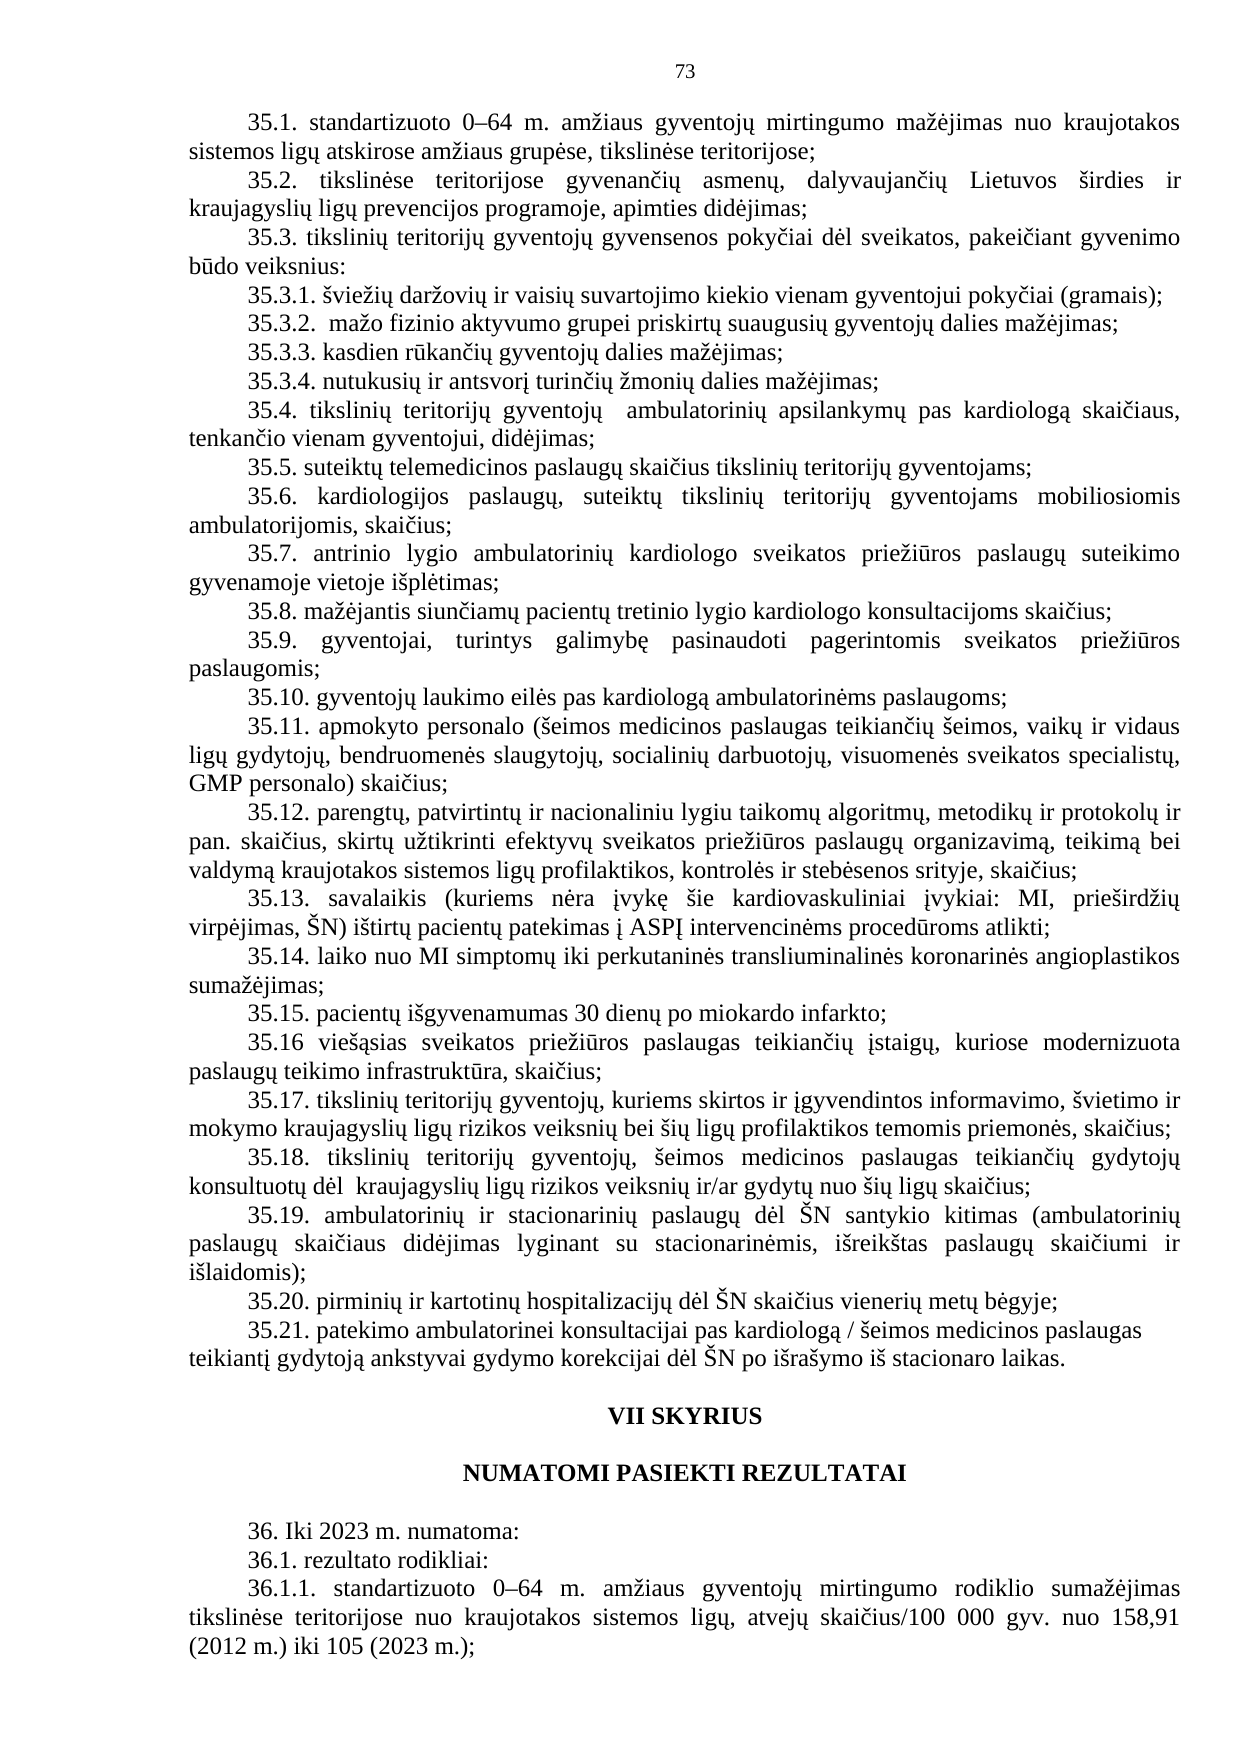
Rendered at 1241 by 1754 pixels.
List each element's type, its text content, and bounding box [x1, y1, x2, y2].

text 36.1.1. standartizuoto 0–64 m. amžiaus gyventojų mirtingumo rodiklio sumažėjimas tikslinėse teritorijose nuo kraujotakos sistemos ligų, atvejų skaičius/100 000 gyv. nuo 158,91 (2012 m.) iki 105 (2023 m.); [188, 1573, 1181, 1660]
text NUMATOMI PASIEKTI REZULTATAI [188, 1458, 1181, 1487]
text 35.3.2. mažo fizinio aktyvumo grupei priskirtų suaugusių gyventojų dalies mažėjimas; [188, 308, 1181, 337]
text 35.3.4. nutukusių ir antsvorį turinčių žmonių dalies mažėjimas; [188, 366, 1181, 395]
text 35.7. antrinio lygio ambulatorinių kardiologo sveikatos priežiūros paslaugų suteikimo gyvenamoje vietoje išplėtimas; [188, 538, 1181, 596]
text VII SKYRIUS [188, 1401, 1181, 1430]
text 35.17. tikslinių teritorijų gyventojų, kuriems skirtos ir įgyvendintos informavimo, švietimo ir mokymo kraujagyslių ligų rizikos veiksnių bei šių ligų profilaktikos temomis priemonės, skaičius; [188, 1085, 1181, 1142]
text 35.21. patekimo ambulatorinei konsultacijai pas kardiologą / šeimos medicinos paslaugas teikiantį gydytoją ankstyvai gydymo korekcijai dėl ŠN po išrašymo iš stacionaro laikas. [188, 1315, 1181, 1372]
text 35.16 viešąsias sveikatos priežiūros paslaugas teikiančių įstaigų, kuriose modernizuota paslaugų teikimo infrastruktūra, skaičius; [188, 1027, 1181, 1085]
text 35.3.3. kasdien rūkančių gyventojų dalies mažėjimas; [188, 337, 1181, 366]
text 35.9. gyventojai, turintys galimybę pasinaudoti pagerintomis sveikatos priežiūros paslaugomis; [188, 625, 1181, 682]
text 35.8. mažėjantis siunčiamų pacientų tretinio lygio kardiologo konsultacijoms skaičius; [188, 596, 1181, 625]
text 35.1. standartizuoto 0–64 m. amžiaus gyventojų mirtingumo mažėjimas nuo kraujotakos sistemos ligų atskirose amžiaus grupėse, tikslinėse teritorijose; [188, 107, 1181, 165]
text 35.13. savalaikis (kuriems nėra įvykę šie kardiovaskuliniai įvykiai: MI, prieširdžių virpėjimas, ŠN) ištirtų pacientų patekimas į ASPĮ intervencinėms procedūroms atlikti; [188, 883, 1181, 941]
text 36.1. rezultato rodikliai: [188, 1545, 1181, 1573]
text 36. Iki 2023 m. numatoma: [188, 1516, 1181, 1545]
text 35.10. gyventojų laukimo eilės pas kardiologą ambulatorinėms paslaugoms; [188, 682, 1181, 711]
text 35.3.1. šviežių daržovių ir vaisių suvartojimo kiekio vienam gyventojui pokyčiai (gramais); [188, 280, 1181, 308]
text 35.20. pirminių ir kartotinų hospitalizacijų dėl ŠN skaičius vienerių metų bėgyje; [188, 1286, 1181, 1315]
text 35.2. tikslinėse teritorijose gyvenančių asmenų, dalyvaujančių Lietuvos širdies ir kraujagyslių ligų prevencijos programoje, apimties didėjimas; [188, 165, 1181, 222]
text 35.11. apmokyto personalo (šeimos medicinos paslaugas teikiančių šeimos, vaikų ir vidaus ligų gydytojų, bendruomenės slaugytojų, socialinių darbuotojų, visuomenės sveikatos specialistų, GMP personalo) skaičius; [188, 711, 1181, 797]
text 35.18. tikslinių teritorijų gyventojų, šeimos medicinos paslaugas teikiančių gydytojų konsultuotų dėl kraujagyslių ligų rizikos veiksnių ir/ar gydytų nuo šių ligų skaičius; [188, 1142, 1181, 1200]
text 35.14. laiko nuo MI simptomų iki perkutaninės transliuminalinės koronarinės angioplastikos sumažėjimas; [188, 941, 1181, 998]
text 35.19. ambulatorinių ir stacionarinių paslaugų dėl ŠN santykio kitimas (ambulatorinių paslaugų skaičiaus didėjimas lyginant su stacionarinėmis, išreikštas paslaugų skaičiumi ir išlaidomis); [188, 1200, 1181, 1286]
text 35.15. pacientų išgyvenamumas 30 dienų po miokardo infarkto; [188, 998, 1181, 1027]
text 35.5. suteiktų telemedicinos paslaugų skaičius tikslinių teritorijų gyventojams; [188, 452, 1181, 481]
text 35.3. tikslinių teritorijų gyventojų gyvensenos pokyčiai dėl sveikatos, pakeičiant gyvenimo būdo veiksnius: [188, 222, 1181, 280]
text 35.4. tikslinių teritorijų gyventojų ambulatorinių apsilankymų pas kardiologą skaičiaus, tenkančio vienam gyventojui, didėjimas; [188, 395, 1181, 452]
text 35.6. kardiologijos paslaugų, suteiktų tikslinių teritorijų gyventojams mobiliosiomis ambulatorijomis, skaičius; [188, 481, 1181, 538]
text 35.12. parengtų, patvirtintų ir nacionaliniu lygiu taikomų algoritmų, metodikų ir protokolų ir pan. skaičius, skirtų užtikrinti efektyvų sveikatos priežiūros paslaugų organizavimą, teikimą bei valdymą kraujotakos sistemos ligų profilaktikos, kontrolės ir stebėsenos srityje, skaičius; [188, 797, 1181, 883]
